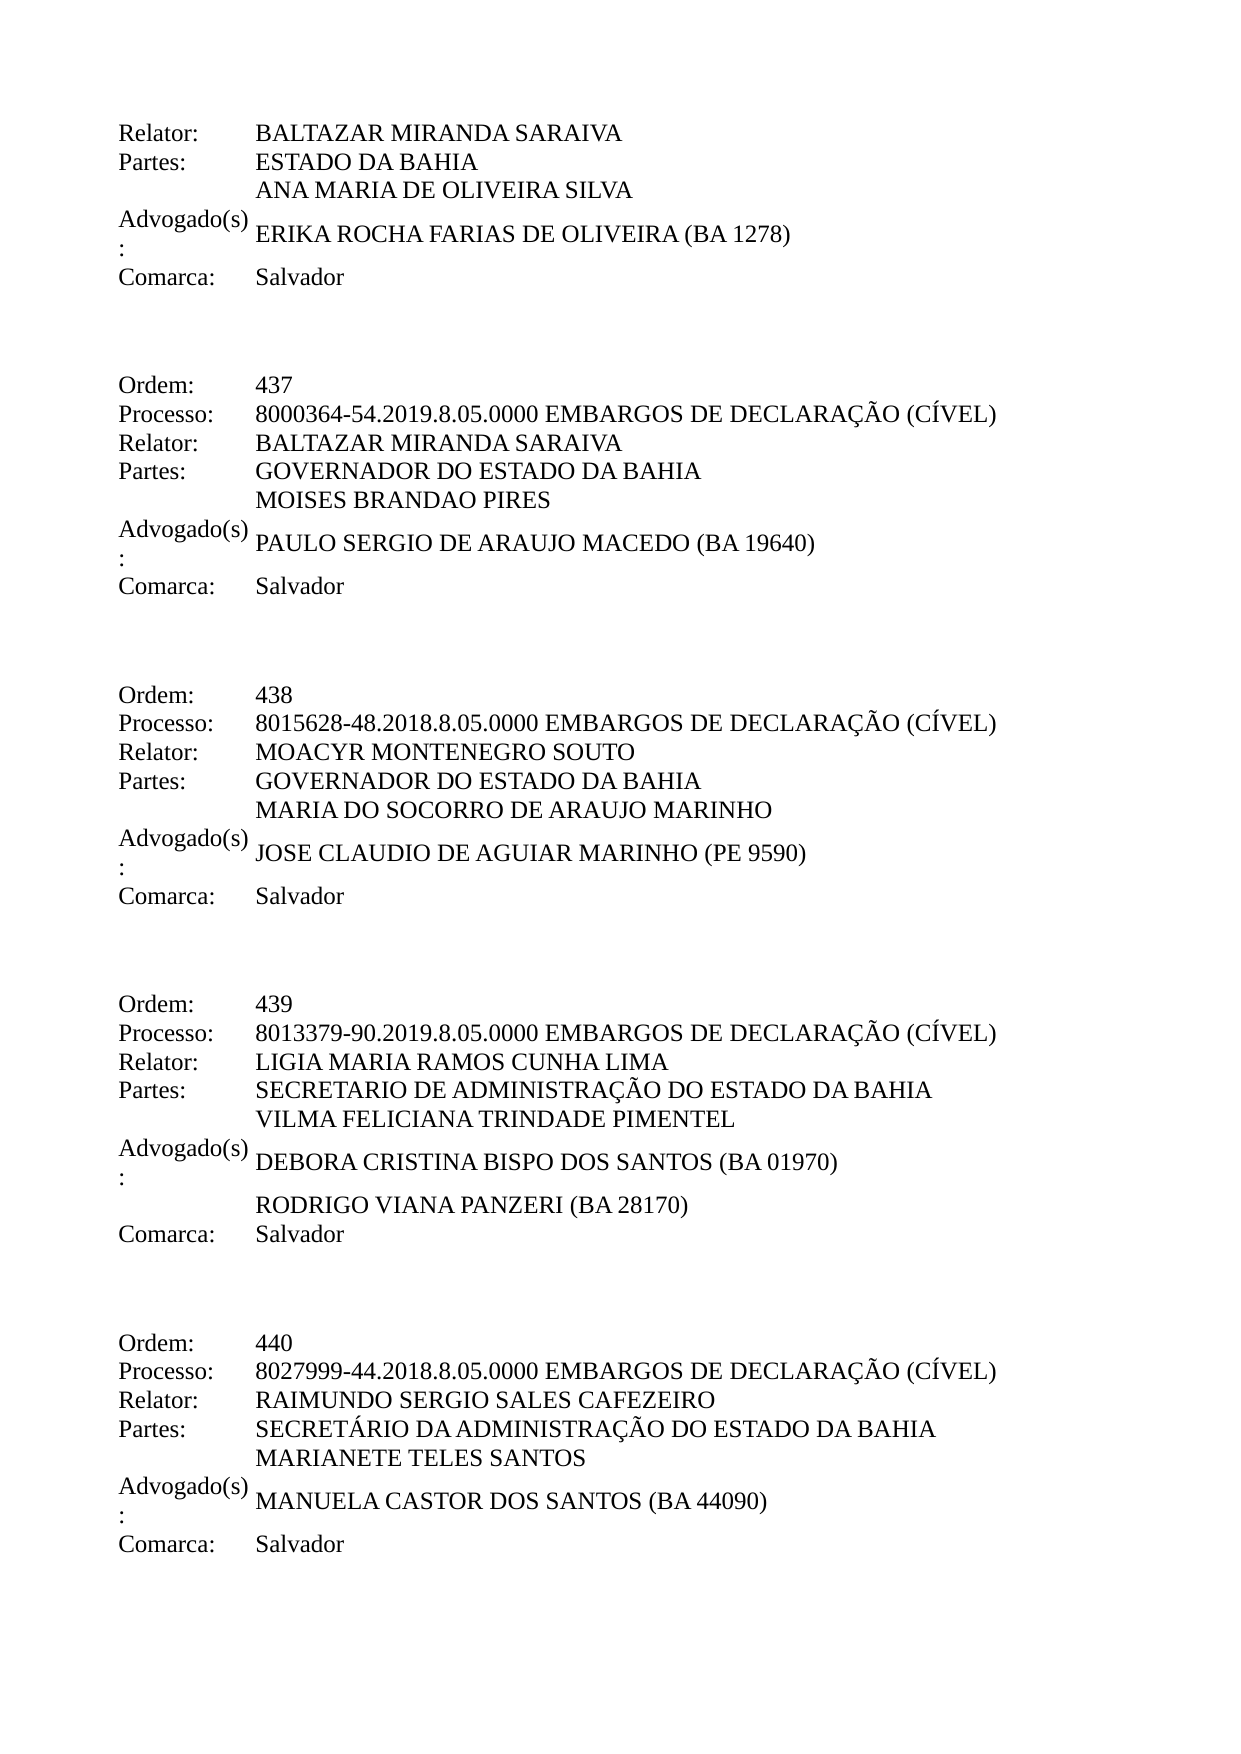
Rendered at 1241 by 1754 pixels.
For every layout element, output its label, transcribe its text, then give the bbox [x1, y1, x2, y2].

table_cell Partes: [118, 147, 255, 176]
table_cell ESTADO DA BAHIA [255, 147, 997, 176]
table_header 440 [255, 1328, 997, 1356]
table_cell MARIA DO SOCORRO DE ARAUJO MARINHO [255, 795, 997, 823]
table_cell Partes: [118, 456, 255, 485]
table_cell Salvador [255, 571, 997, 600]
table_cell JOSE CLAUDIO DE AGUIAR MARINHO (PE 9590) [255, 824, 997, 881]
table_header Ordem: [118, 370, 255, 399]
table_cell Relator: [118, 118, 255, 147]
table_cell Salvador [255, 881, 997, 910]
table_cell MOISES BRANDAO PIRES [255, 485, 997, 514]
table_cell BALTAZAR MIRANDA SARAIVA [255, 118, 997, 147]
table_cell MANUELA CASTOR DOS SANTOS (BA 44090) [255, 1471, 997, 1529]
table_cell 8000364-54.2019.8.05.0000 EMBARGOS DE DECLARAÇÃO (CÍVEL) [255, 399, 997, 428]
table_cell 8013379-90.2019.8.05.0000 EMBARGOS DE DECLARAÇÃO (CÍVEL) [255, 1018, 997, 1047]
table_cell Relator: [118, 428, 255, 456]
table_cell RAIMUNDO SERGIO SALES CAFEZEIRO [255, 1385, 997, 1414]
table_cell Advogado(s): [118, 1133, 255, 1191]
table_cell ANA MARIA DE OLIVEIRA SILVA [255, 176, 997, 204]
table_cell VILMA FELICIANA TRINDADE PIMENTEL [255, 1104, 997, 1133]
table_header 439 [255, 989, 997, 1018]
table_cell Salvador [255, 1529, 997, 1558]
table_cell Relator: [118, 1385, 255, 1414]
table_header Ordem: [118, 680, 255, 708]
table_cell MOACYR MONTENEGRO SOUTO [255, 737, 997, 766]
table_cell Relator: [118, 1047, 255, 1076]
table_cell [118, 1443, 255, 1471]
table_cell Partes: [118, 1076, 255, 1104]
table_cell Comarca: [118, 1529, 255, 1558]
table_cell Comarca: [118, 881, 255, 910]
table_cell [118, 1104, 255, 1133]
table_cell GOVERNADOR DO ESTADO DA BAHIA [255, 766, 997, 795]
table_cell GOVERNADOR DO ESTADO DA BAHIA [255, 456, 997, 485]
table_header 438 [255, 680, 997, 708]
table_cell Advogado(s): [118, 1471, 255, 1529]
table_cell Processo: [118, 1356, 255, 1385]
table_cell [118, 795, 255, 823]
table_cell Comarca: [118, 262, 255, 291]
table_cell Advogado(s): [118, 824, 255, 881]
table_cell 8027999-44.2018.8.05.0000 EMBARGOS DE DECLARAÇÃO (CÍVEL) [255, 1356, 997, 1385]
table_cell Advogado(s): [118, 514, 255, 571]
table_cell Salvador [255, 1219, 997, 1248]
table_cell Advogado(s): [118, 204, 255, 262]
table_cell PAULO SERGIO DE ARAUJO MACEDO (BA 19640) [255, 514, 997, 571]
table_cell MARIANETE TELES SANTOS [255, 1443, 997, 1471]
table_cell Processo: [118, 399, 255, 428]
table_header Ordem: [118, 989, 255, 1018]
table_cell ERIKA ROCHA FARIAS DE OLIVEIRA (BA 1278) [255, 204, 997, 262]
table_cell Processo: [118, 1018, 255, 1047]
table_cell [118, 1191, 255, 1219]
table_cell Salvador [255, 262, 997, 291]
table_cell BALTAZAR MIRANDA SARAIVA [255, 428, 997, 456]
table_cell [118, 176, 255, 204]
table_cell [118, 485, 255, 514]
table_cell 8015628-48.2018.8.05.0000 EMBARGOS DE DECLARAÇÃO (CÍVEL) [255, 709, 997, 737]
table_cell SECRETÁRIO DA ADMINISTRAÇÃO DO ESTADO DA BAHIA [255, 1414, 997, 1443]
table_cell Comarca: [118, 1219, 255, 1248]
table_cell Partes: [118, 1414, 255, 1443]
table_header Ordem: [118, 1328, 255, 1356]
table_cell SECRETARIO DE ADMINISTRAÇÃO DO ESTADO DA BAHIA [255, 1076, 997, 1104]
table_cell Relator: [118, 737, 255, 766]
table_cell DEBORA CRISTINA BISPO DOS SANTOS (BA 01970) [255, 1133, 997, 1191]
table_cell Processo: [118, 709, 255, 737]
table_cell LIGIA MARIA RAMOS CUNHA LIMA [255, 1047, 997, 1076]
table_cell RODRIGO VIANA PANZERI (BA 28170) [255, 1191, 997, 1219]
table_cell Comarca: [118, 571, 255, 600]
table_cell Partes: [118, 766, 255, 795]
table_header 437 [255, 370, 997, 399]
